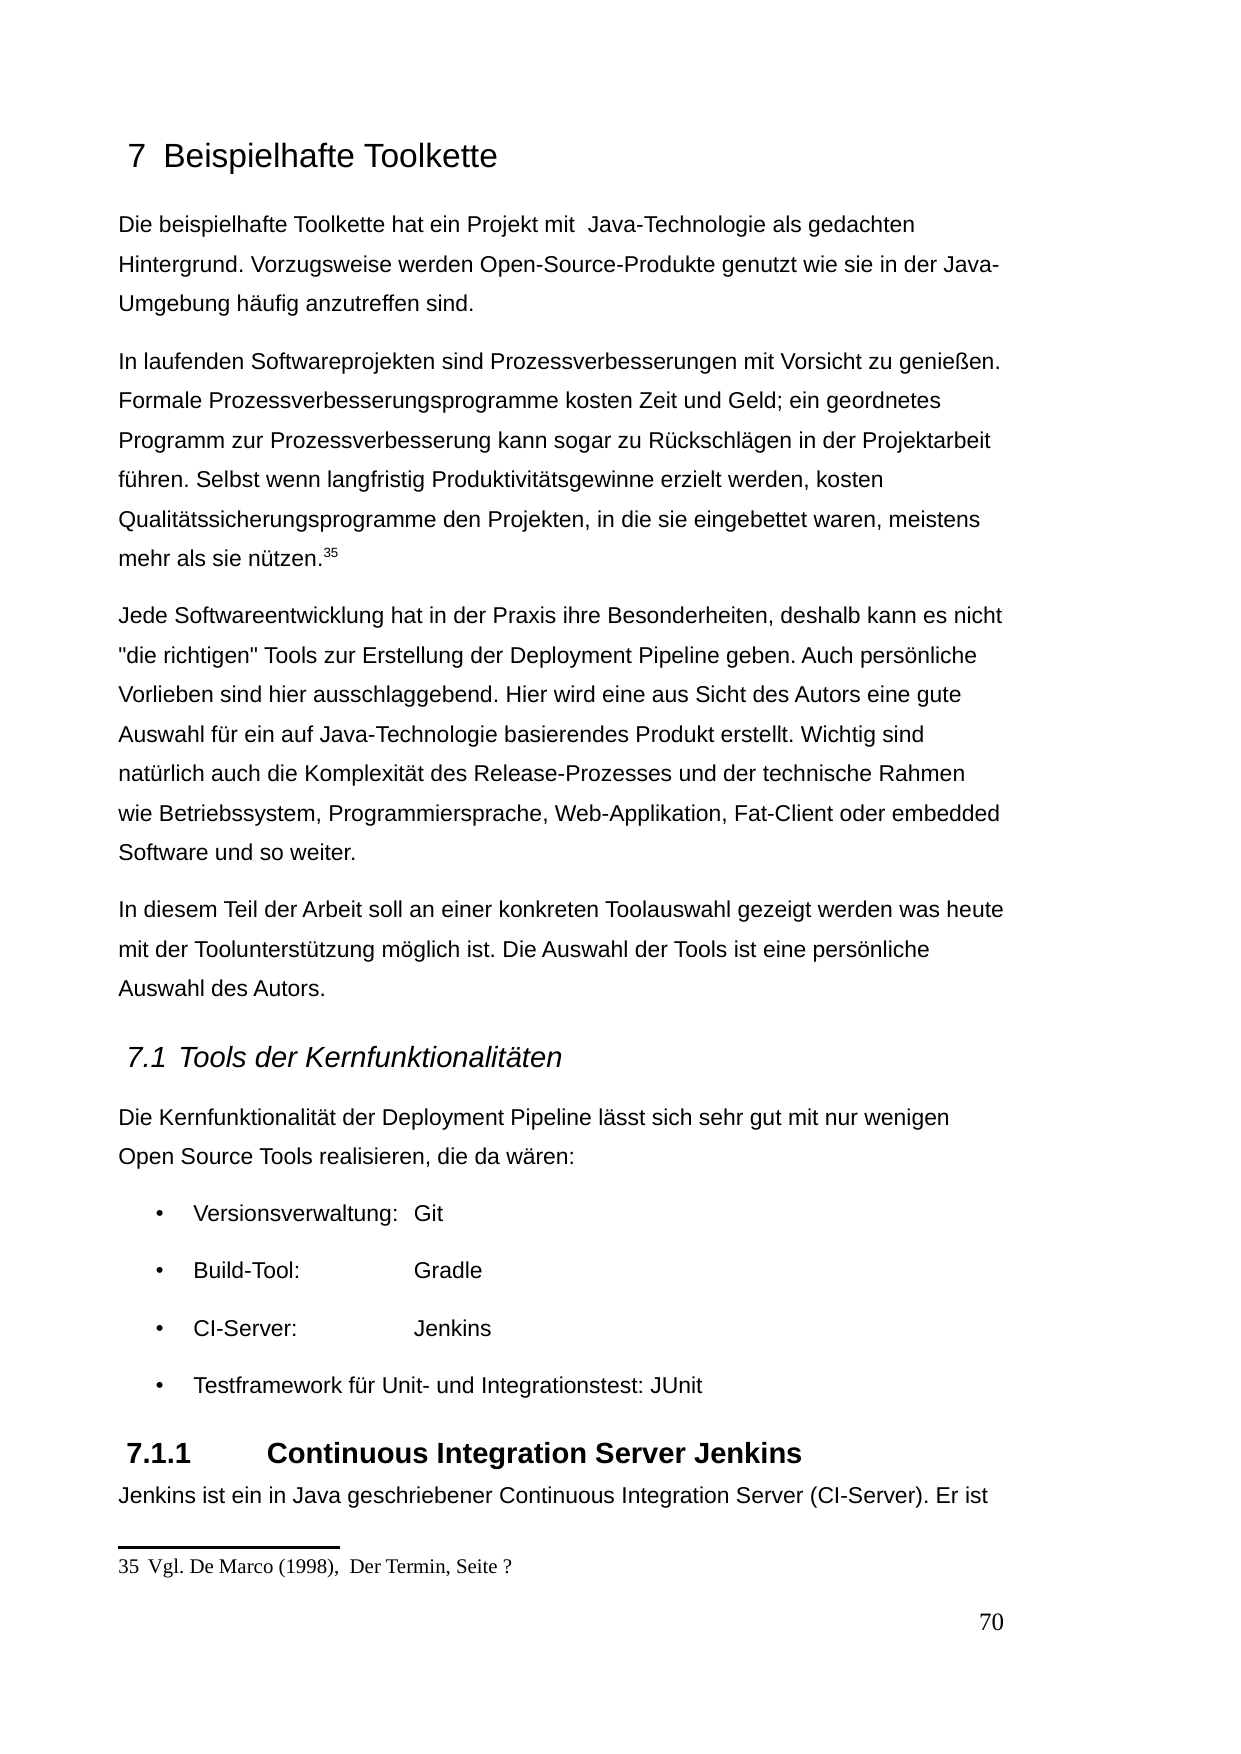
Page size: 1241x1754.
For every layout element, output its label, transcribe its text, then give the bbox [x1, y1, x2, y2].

text Jede Softwareentwicklung hat in der Praxis ihre Besonderheiten, deshalb kann es nicht "die richtigen" Tools zur Erstellung der Deployment Pipeline geben. Auch persönliche Vorlieben sind hier ausschlaggebend. Hier wird eine aus Sicht des Autors eine gute Auswahl für ein auf Java-Technologie basierendes Produkt erstellt. Wichtig sind natürlich auch die Komplexität des Release-Prozesses und der technische Rahmen wie Betriebssystem, Programmiersprache, Web-Applikation, Fat-Client oder embedded Software und so weiter. [118, 602, 1004, 865]
list Versionsverwaltung: Git [156, 1200, 1004, 1226]
text Die beispielhafte Toolkette hat ein Projekt mit Java-Technologie als gedachten Hintergrund. Vorzugsweise werden Open-Source-Produkte genutzt wie sie in der Java-Umgebung häufig anzutreffen sind. [118, 211, 1004, 317]
subtitle Continuous Integration Server Jenkins [118, 1436, 1004, 1470]
list CI-Server: Jenkins [156, 1314, 1004, 1341]
text In diesem Teil der Arbeit soll an einer konkreten Toolauswahl gezeigt werden was heute mit der Toolunterstützung möglich ist. Die Auswahl der Tools ist eine persönliche Auswahl des Autors. [118, 896, 1004, 1002]
list Testframework für Unit- und Integrationstest: JUnit [156, 1372, 1004, 1398]
text Vgl. De Marco (1998), Der Termin, Seite ? [118, 1553, 1004, 1578]
subtitle Tools der Kernfunktionalitäten [118, 1040, 1004, 1073]
text In laufenden Softwareprojekten sind Prozessverbesserungen mit Vorsicht zu genießen. Formale Prozessverbesserungsprogramme kosten Zeit und Geld; ein geordnetes Programm zur Prozessverbesserung kann sogar zu Rückschlägen in der Projektarbeit führen. Selbst wenn langfristig Produktivitätsgewinne erzielt werden, kosten Qualitätssicherungsprogramme den Projekten, in die sie eingebettet waren, meistens mehr als sie nützen. [118, 348, 1004, 571]
text Die Kernfunktionalität der Deployment Pipeline lässt sich sehr gut mit nur wenigen Open Source Tools realisieren, die da wären: [118, 1103, 1004, 1169]
text Jenkins ist ein in Java geschriebener Continuous Integration Server (CI-Server). Er ist [118, 1482, 1004, 1508]
subtitle Beispielhafte Toolkette [118, 136, 1004, 174]
list Build-Tool: Gradle [156, 1257, 1004, 1284]
